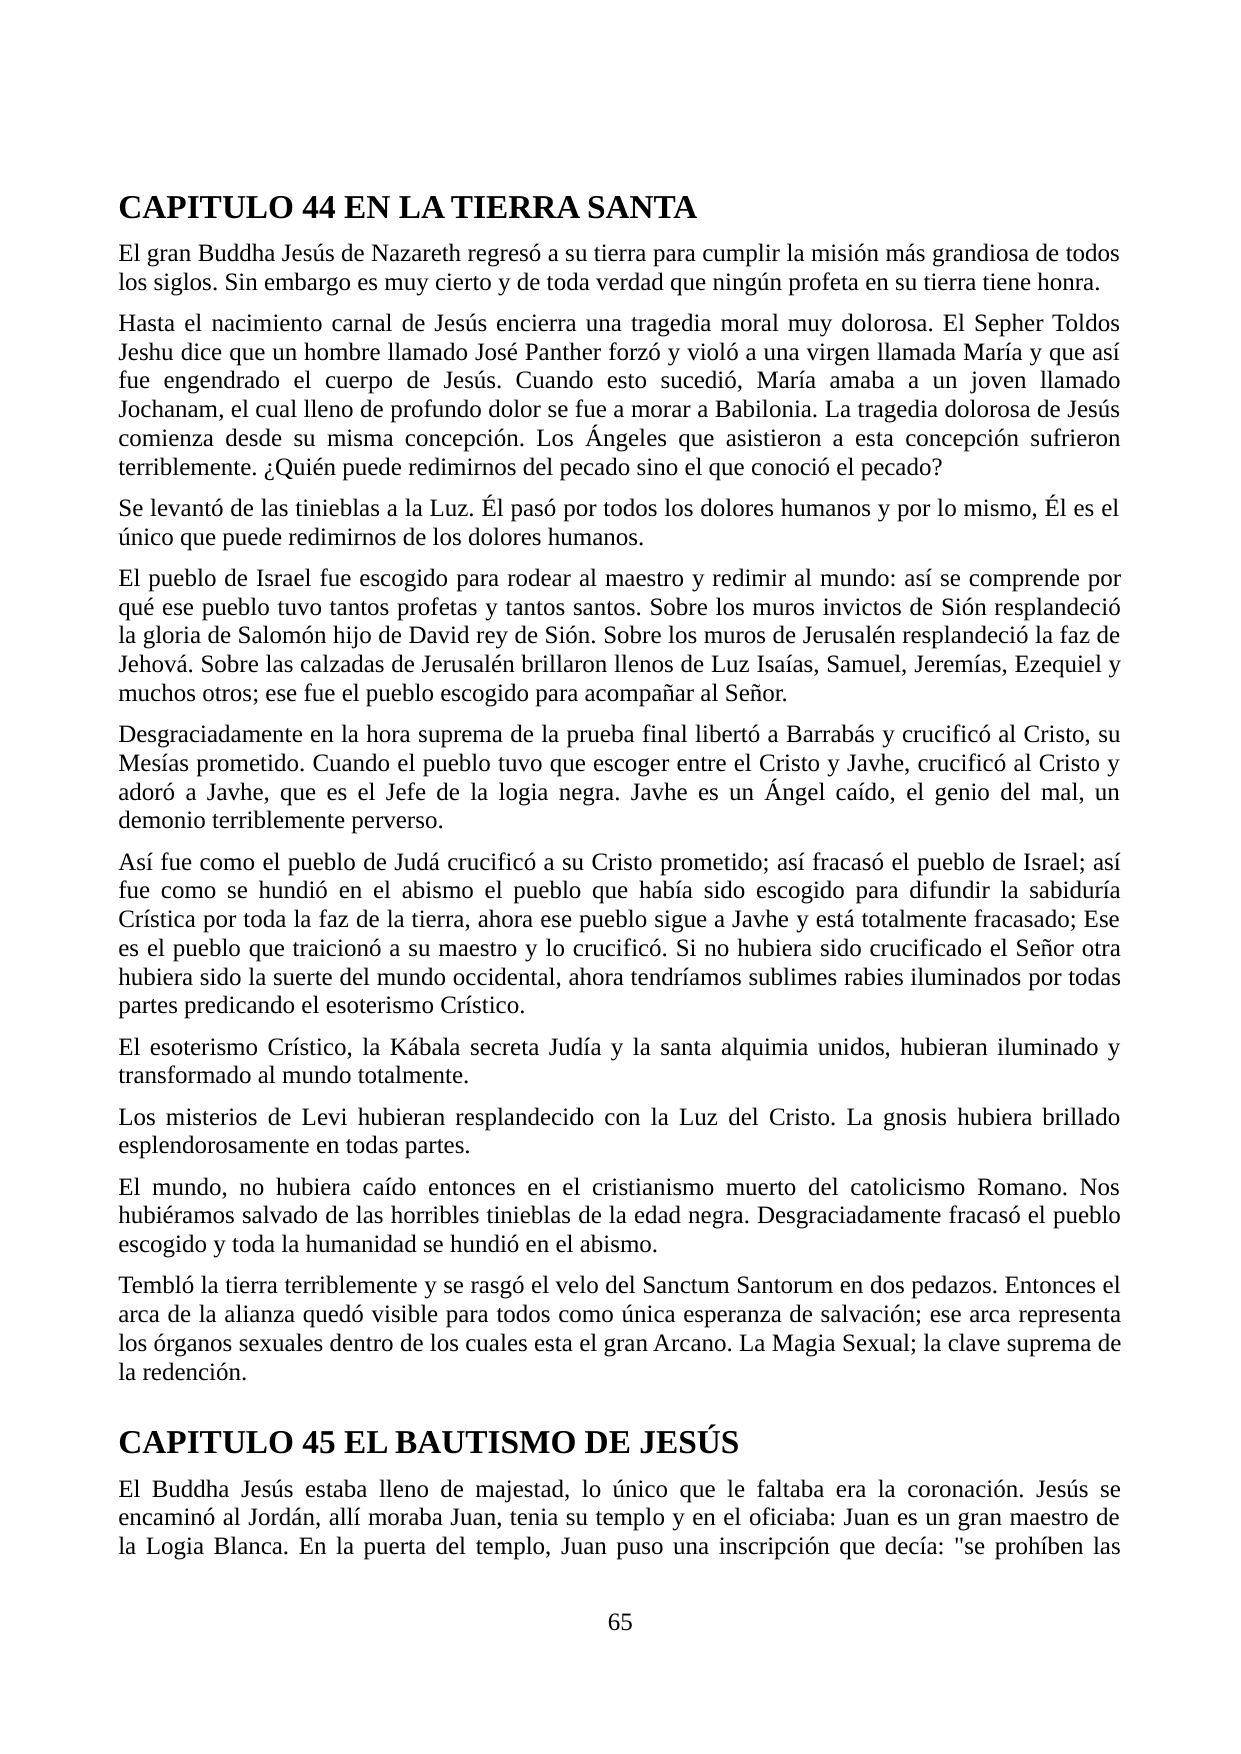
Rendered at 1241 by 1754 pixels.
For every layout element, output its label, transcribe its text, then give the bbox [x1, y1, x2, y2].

text El esoterismo Crístico, la Kábala secreta Judía y la santa alquimia unidos, hubieran iluminado y transformado al mundo totalmente. [118, 1032, 1122, 1089]
subtitle CAPITULO 44 EN LA TIERRA SANTA [118, 187, 1122, 225]
text Así fue como el pueblo de Judá crucificó a su Cristo prometido; así fracasó el pueblo de Israel; así fue como se hundió en el abismo el pueblo que había sido escogido para difundir la sabiduría Crística por toda la faz de la tierra, ahora ese pueblo sigue a Javhe y está totalmente fracasado; Ese es el pueblo que traicionó a su maestro y lo crucificó. Si no hubiera sido crucificado el Señor otra hubiera sido la suerte del mundo occidental, ahora tendríamos sublimes rabies iluminados por todas partes predicando el esoterismo Crístico. [118, 847, 1122, 1019]
text El mundo, no hubiera caído entonces en el cristianismo muerto del catolicismo Romano. Nos hubiéramos salvado de las horribles tinieblas de la edad negra. Desgraciadamente fracasó el pueblo escogido y toda la humanidad se hundió en el abismo. [118, 1172, 1122, 1258]
text Se levantó de las tinieblas a la Luz. Él pasó por todos los dolores humanos y por lo mismo, Él es el único que puede redimirnos de los dolores humanos. [118, 493, 1122, 550]
text El gran Buddha Jesús de Nazareth regresó a su tierra para cumplir la misión más grandiosa de todos los siglos. Sin embargo es muy cierto y de toda verdad que ningún profeta en su tierra tiene honra. [118, 238, 1122, 295]
text Desgraciadamente en la hora suprema de la prueba final libertó a Barrabás y crucificó al Cristo, su Mesías prometido. Cuando el pueblo tuvo que escoger entre el Cristo y Javhe, crucificó al Cristo y adoró a Javhe, que es el Jefe de la logia negra. Javhe es un Ángel caído, el genio del mal, un demonio terriblemente perverso. [118, 719, 1122, 834]
text Los misterios de Levi hubieran resplandecido con la Luz del Cristo. La gnosis hubiera brillado esplendorosamente en todas partes. [118, 1102, 1122, 1159]
text El pueblo de Israel fue escogido para rodear al maestro y redimir al mundo: así se comprende por qué ese pueblo tuvo tantos profetas y tantos santos. Sobre los muros invictos de Sión resplandeció la gloria de Salomón hijo de David rey de Sión. Sobre los muros de Jerusalén resplandeció la faz de Jehová. Sobre las calzadas de Jerusalén brillaron llenos de Luz Isaías, Samuel, Jeremías, Ezequiel y muchos otros; ese fue el pueblo escogido para acompañar al Señor. [118, 563, 1122, 707]
text El Buddha Jesús estaba lleno de majestad, lo único que le faltaba era la coronación. Jesús se encaminó al Jordán, allí moraba Juan, tenia su templo y en el oficiaba: Juan es un gran maestro de la Logia Blanca. En la puerta del templo, Juan puso una inscripción que decía: "se prohíben las [118, 1474, 1122, 1560]
text Tembló la tierra terriblemente y se rasgó el velo del Sanctum Santorum en dos pedazos. Entonces el arca de la alianza quedó visible para todos como única esperanza de salvación; ese arca representa los órganos sexuales dentro de los cuales esta el gran Arcano. La Magia Sexual; la clave suprema de la redención. [118, 1270, 1122, 1385]
subtitle CAPITULO 45 EL BAUTISMO DE JESÚS [118, 1423, 1122, 1461]
text Hasta el nacimiento carnal de Jesús encierra una tragedia moral muy dolorosa. El Sepher Toldos Jeshu dice que un hombre llamado José Panther forzó y violó a una virgen llamada María y que así fue engendrado el cuerpo de Jesús. Cuando esto sucedió, María amaba a un joven llamado Jochanam, el cual lleno de profundo dolor se fue a morar a Babilonia. La tragedia dolorosa de Jesús comienza desde su misma concepción. Los Ángeles que asistieron a esta concepción sufrieron terriblemente. ¿Quién puede redimirnos del pecado sino el que conoció el pecado? [118, 308, 1122, 480]
